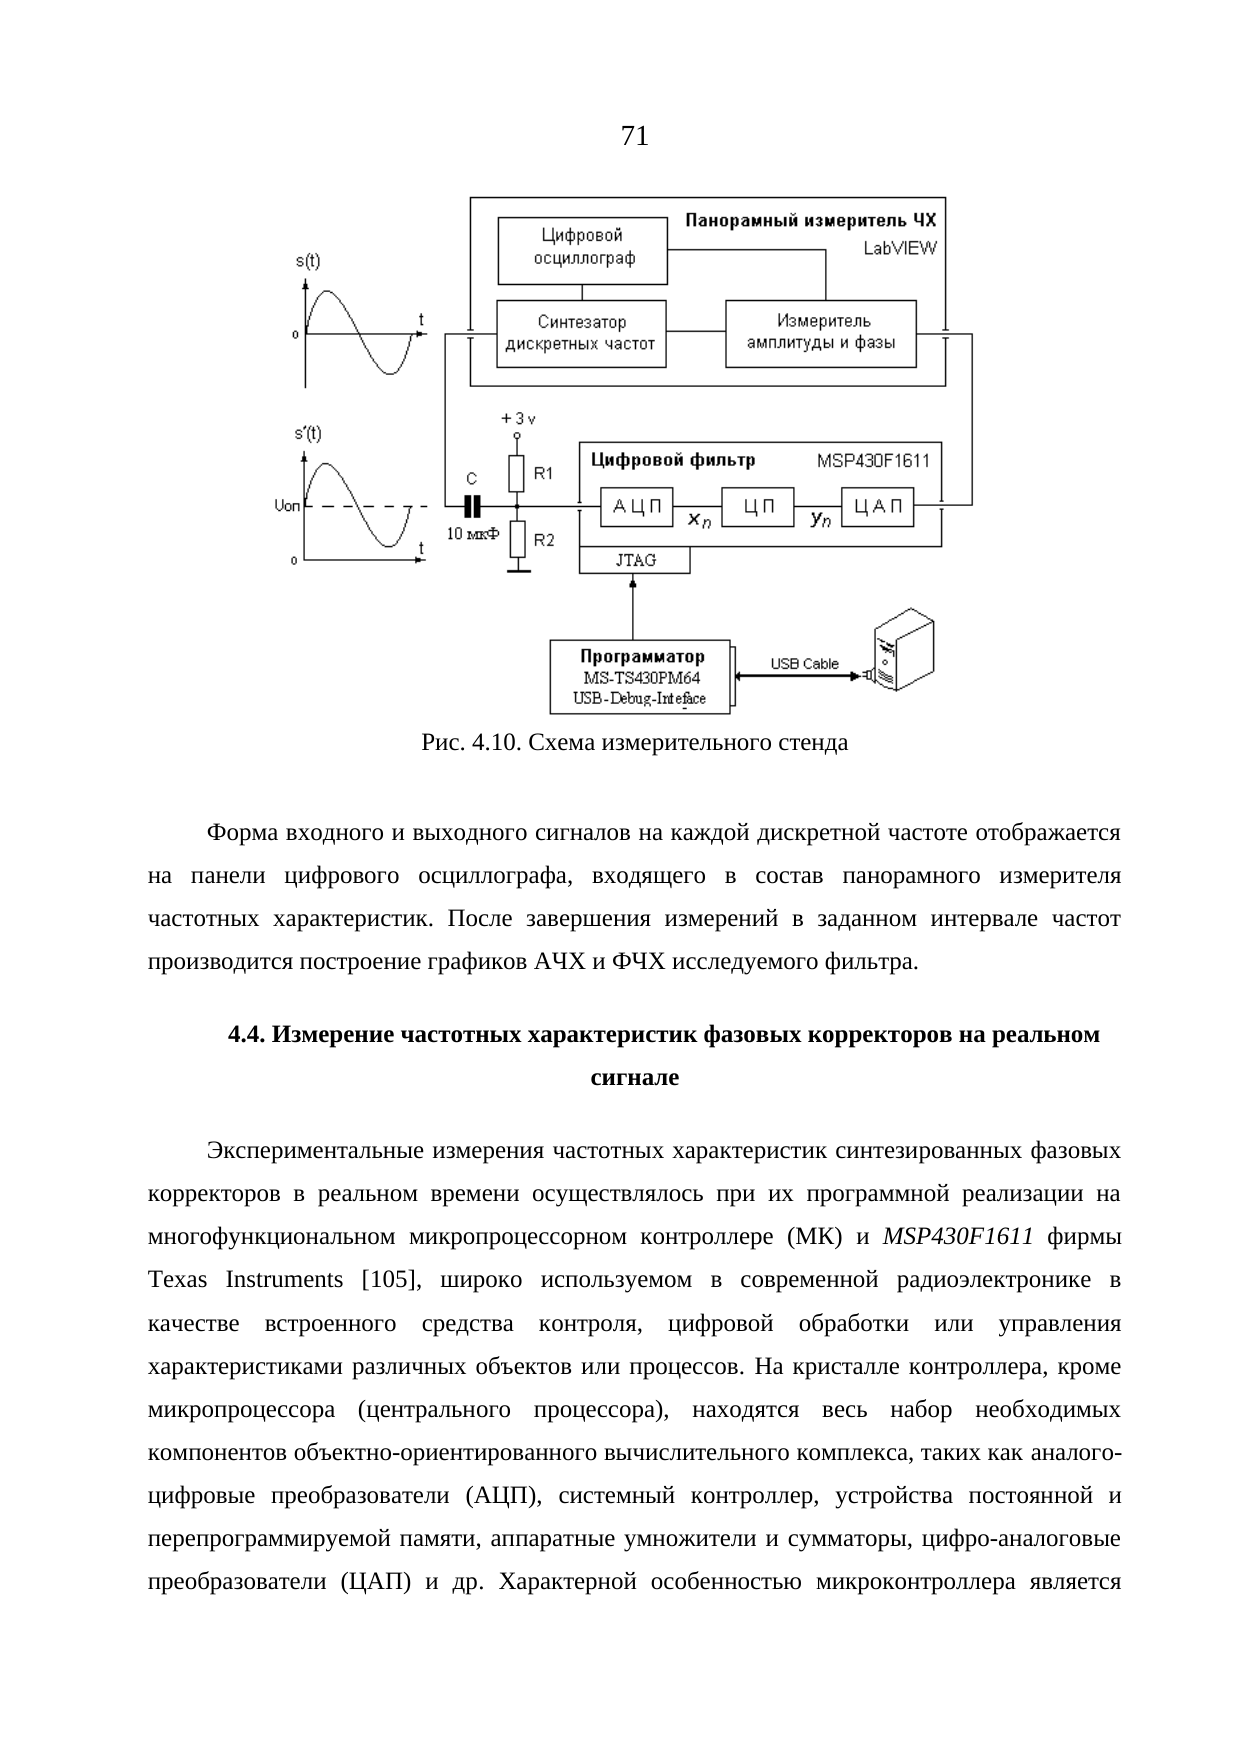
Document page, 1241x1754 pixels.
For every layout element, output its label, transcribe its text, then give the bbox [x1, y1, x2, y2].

text Экспериментальные измерения частотных характеристик синтезированных фазовых корректоров в реальном времени осуществлялось при их программной реализации на многофункциональном микропроцессорном контроллере (МК) и MSP430F1611 фирмы Texas Instruments [105], широко используемом в современной радиоэлектронике в качестве встроенного средства контроля, цифровой обработки или управления характеристиками различных объектов или процессов. На кристалле контроллера, кроме микропроцессора (центрального процессора), находятся весь набор необходимых компонентов объектно-ориентированного вычислительного комплекса, таких как аналого-цифровые преобразователи (АЦП), системный контроллер, устройства постоянной и перепрограммируемой памяти, аппаратные умножители и сумматоры, цифро-аналоговые преобразователи (ЦАП) и др. Характерной особенностью микроконтроллера является [148, 1135, 1122, 1595]
table_cell Рис. 4.10. Схема измерительного стенда [218, 728, 1052, 756]
table_header [218, 181, 265, 727]
subtitle 4.4. Измерение частотных характеристик фазовых корректоров на реальном сигнале [148, 1019, 1122, 1091]
picture [265, 181, 1005, 728]
table_header [1005, 181, 1052, 727]
text Форма входного и выходного сигналов на каждой дискретной частоте отображается на панели цифрового осциллографа, входящего в состав панорамного измерителя частотных характеристик. После завершения измерений в заданном интервале частот производится построение графиков АЧХ и ФЧХ исследуемого фильтра. [148, 817, 1122, 975]
